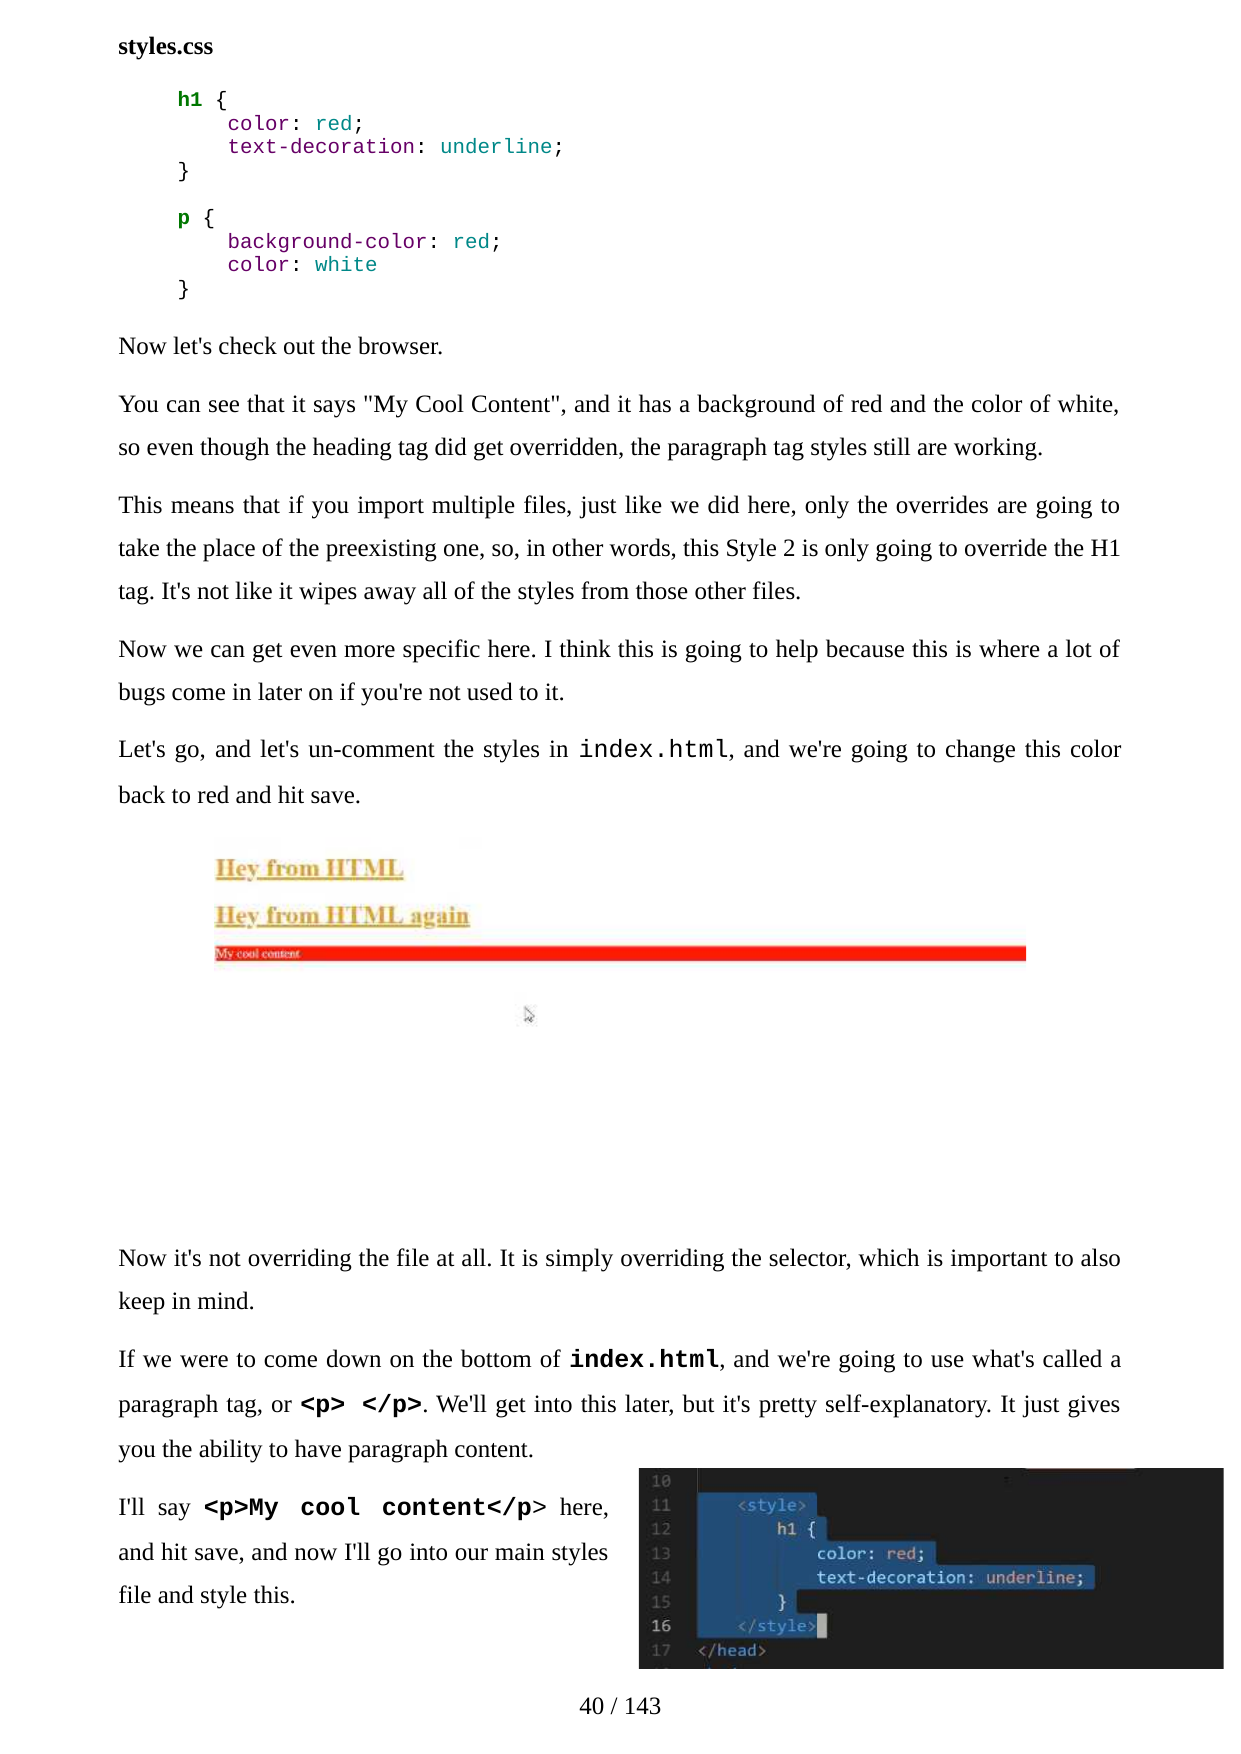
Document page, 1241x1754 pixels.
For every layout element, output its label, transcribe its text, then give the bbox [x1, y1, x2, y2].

text This means that if you import multiple files, just like we did here, only the overrides are going to take the place of the preexisting one, so, in other words, this Style 2 is only going to override the H1 tag. It's not like it wipes away all of the styles from those other files. [118, 490, 1122, 605]
picture [638, 1468, 1224, 1669]
text Now it's not overriding the file at all. It is simply overriding the selector, which is important to also keep in mind. [118, 1229, 1122, 1315]
text color: red; [177, 113, 1122, 136]
text Now we can get even more specific here. I think this is going to help because this is where a lot of bugs come in later on if you're not used to it. [118, 634, 1122, 706]
text color: white [177, 254, 1122, 278]
text I'll say <p>My cool content</p> here, and hit save, and now I'll go into our main styles file and style this. [118, 1492, 638, 1609]
text styles.css [118, 31, 1122, 60]
text h1 { [177, 89, 1122, 113]
text If we were to come down on the bottom of index.html, and we're going to use what's called a paragraph tag, or <p> </p>. We'll get into this later, but it's pretty self-explanatory. It just gives you the ability to have paragraph content. [118, 1344, 1122, 1463]
text You can see that it says "My Cool Content", and it has a background of red and the color of white, so even though the heading tag did get overridden, the paragraph tag styles still are working. [118, 389, 1122, 461]
text } [177, 278, 1122, 302]
text background-color: red; [177, 231, 1122, 254]
text } [177, 160, 1122, 183]
text Now let's check out the browser. [118, 331, 1122, 360]
text text-decoration: underline; [177, 136, 1122, 160]
picture [214, 837, 1027, 1229]
text Let's go, and let's un-comment the styles in index.html, and we're going to change this color back to red and hit save. [118, 734, 1122, 808]
text p { [177, 207, 1122, 231]
